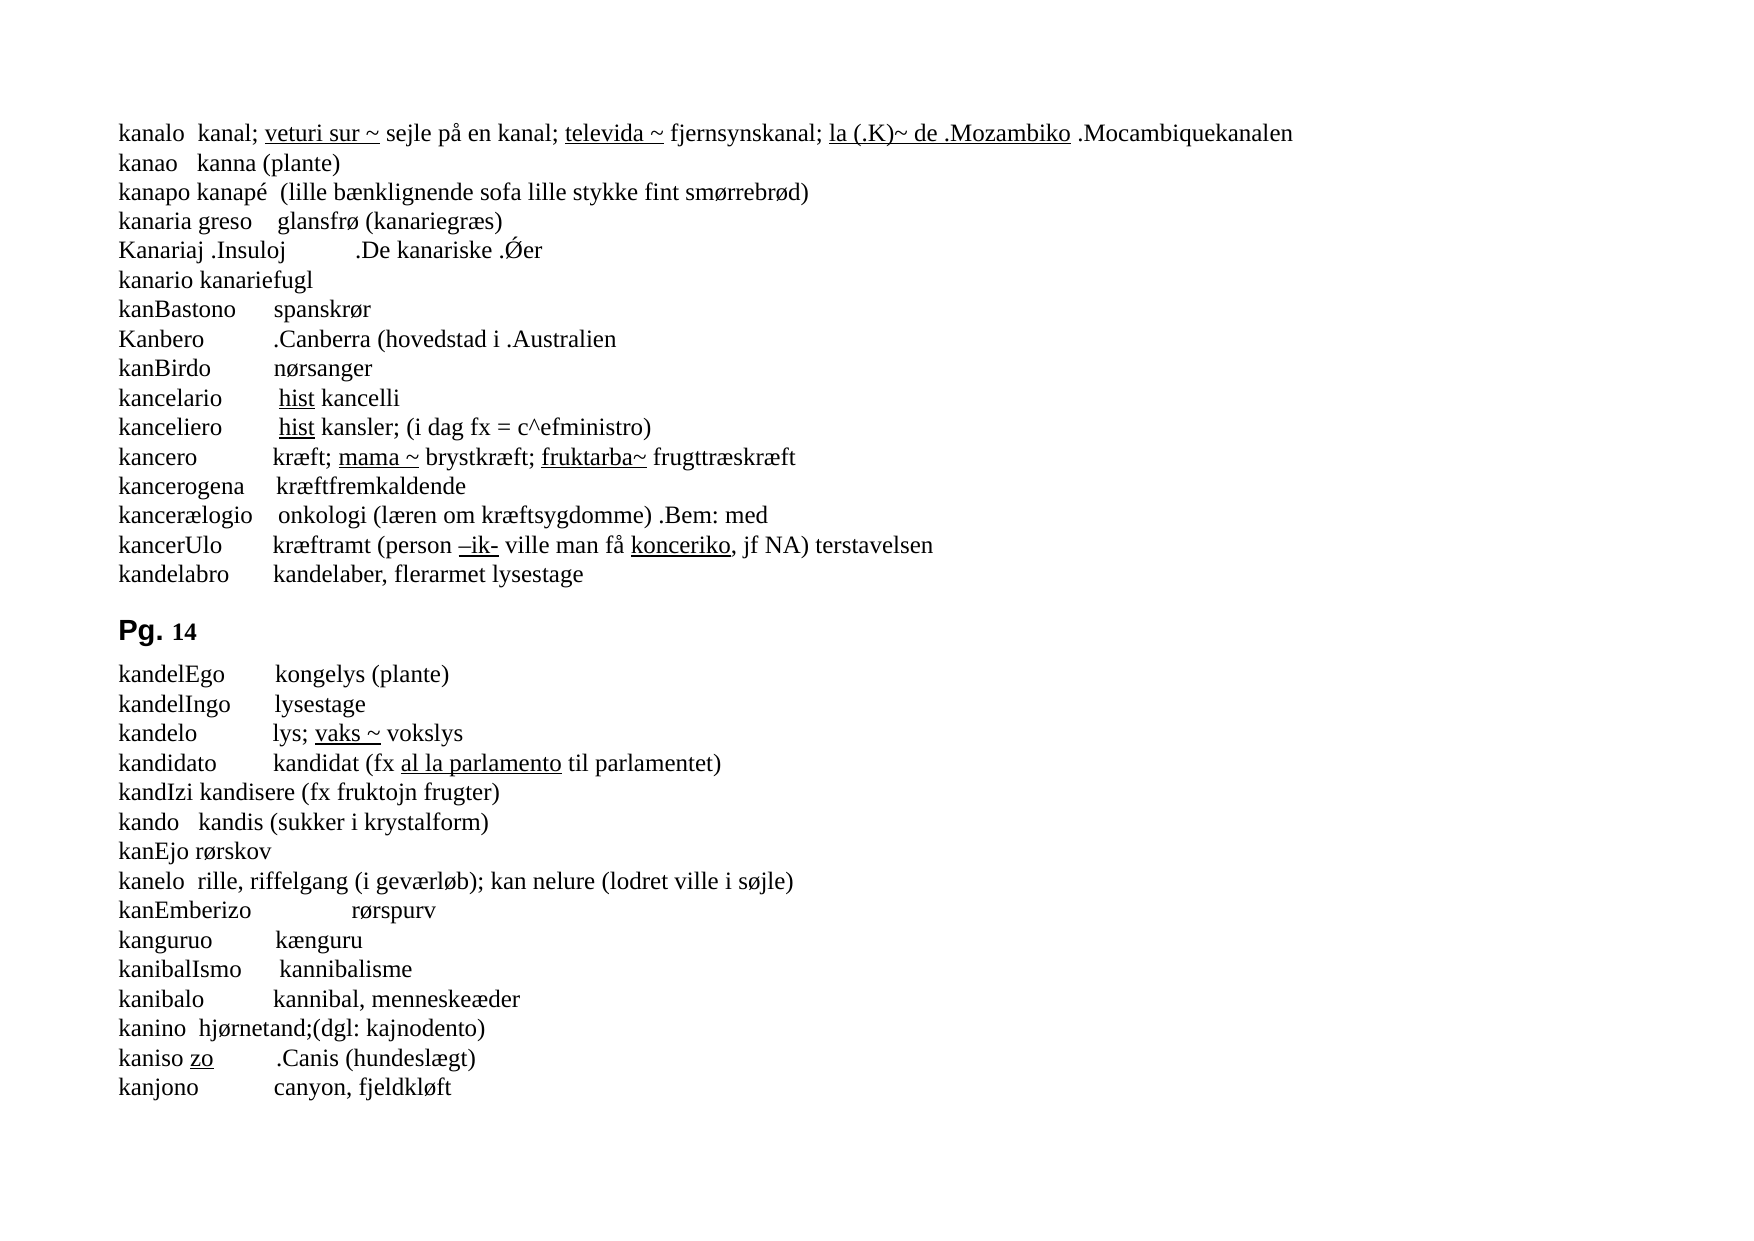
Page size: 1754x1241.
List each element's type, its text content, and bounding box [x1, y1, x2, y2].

text kanceliero hist kansler; (i dag fx = c^efministro) [118, 412, 1636, 442]
text kancerælogio onkologi (læren om kræftsygdomme) .Bem: med [118, 501, 1636, 530]
text kandidato kandidat (fx al la parlamento til parlamentet) [118, 748, 1636, 777]
text kanibalo kannibal, menneskeæder [118, 984, 1636, 1013]
text kaniso zo .Canis (hundeslægt) [118, 1043, 1636, 1072]
text kanjono canyon, fjeldkløft [118, 1072, 1636, 1102]
text kandelIngo lysestage [118, 689, 1636, 718]
text kandIzi kandisere (fx fruktojn frugter) [118, 777, 1636, 807]
text kanino hjørnetand;(dgl: kajnodento) [118, 1013, 1636, 1043]
text kanBirdo nørsanger [118, 353, 1636, 383]
text kandelo lys; vaks ~ vokslys [118, 718, 1636, 748]
text kancero kræft; mama ~ brystkræft; fruktarba~ frugttræskræft [118, 442, 1636, 471]
text kando kandis (sukker i krystalform) [118, 807, 1636, 836]
text kanBastono spanskrør [118, 294, 1636, 324]
text kandelabro kandelaber, flerarmet lysestage [118, 559, 1636, 588]
text kanEmberizo rørspurv [118, 895, 1636, 925]
text kancerUlo kræftramt (person –ik- ville man få konceriko, jf NA) terstavelsen [118, 530, 1636, 559]
text kanao kanna (plante) [118, 148, 1636, 177]
text kanelo rille, riffelgang (i geværløb); kan nelure (lodret ville i søjle) [118, 866, 1636, 895]
text kanibalIsmo kannibalisme [118, 954, 1636, 984]
text kancelario hist kancelli [118, 383, 1636, 412]
text Kanbero .Canberra (hovedstad i .Australien [118, 324, 1636, 353]
text kanalo kanal; veturi sur ~ sejle på en kanal; televida ~ fjernsynskanal; la (.K)~ de .Mozambiko .Mocambiquekanalen [118, 118, 1636, 148]
text kanapo kanapé (lille bænklignende sofa lille stykke fint smørrebrød) [118, 177, 1636, 206]
text kandelEgo kongelys (plante) [118, 659, 1636, 689]
text kanguruo kænguru [118, 925, 1636, 954]
text kanario kanariefugl [118, 265, 1636, 294]
text Kanariaj .Insuloj .De kanariske .Ǿer [118, 235, 1636, 265]
subtitle Pg. 14 [118, 613, 1636, 647]
text kanEjo rørskov [118, 836, 1636, 866]
text kanaria greso glansfrø (kanariegræs) [118, 206, 1636, 235]
text kancerogena kræftfremkaldende [118, 471, 1636, 501]
